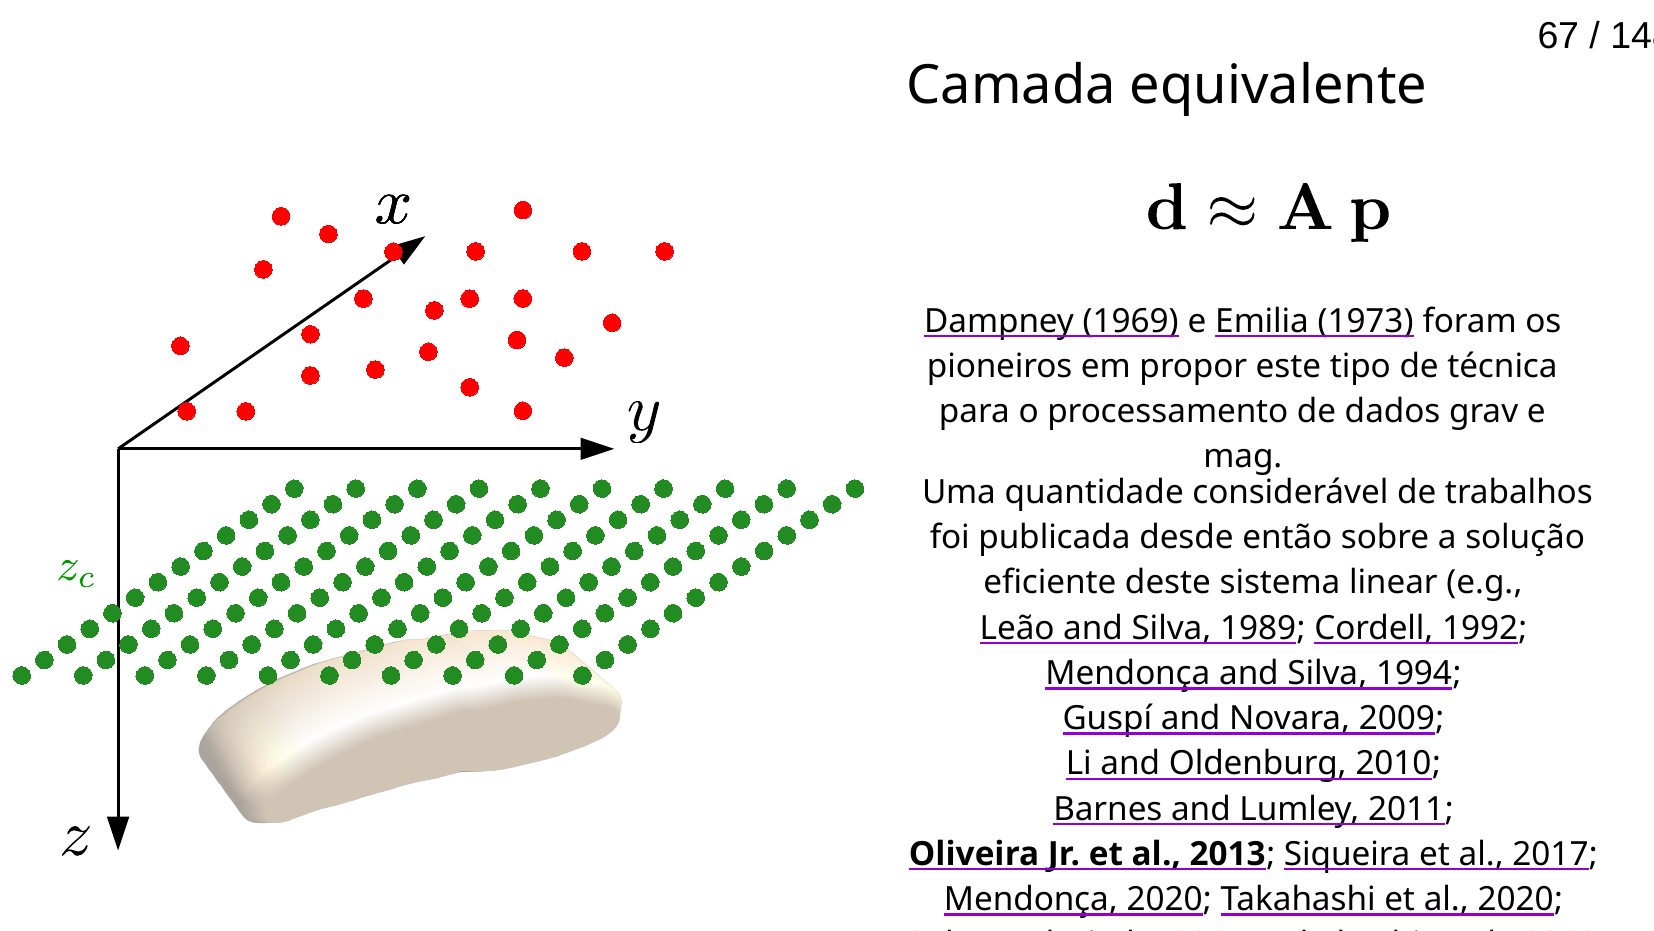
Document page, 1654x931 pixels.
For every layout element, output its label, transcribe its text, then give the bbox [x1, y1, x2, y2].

text_box [171, 336, 190, 355]
text_box [187, 588, 206, 607]
text_box [472, 604, 491, 623]
text_box [670, 510, 689, 529]
text_box [732, 557, 751, 576]
text_box [411, 604, 430, 623]
text_box [240, 510, 258, 529]
text_box [233, 557, 252, 576]
text_box [366, 360, 385, 379]
text_box [531, 479, 550, 498]
text_box [602, 557, 621, 576]
text_box [142, 619, 161, 638]
text_box [320, 666, 339, 685]
text_box [525, 526, 543, 545]
text_box [470, 479, 488, 498]
text_box [324, 495, 342, 514]
text_box [846, 479, 864, 498]
text_box [226, 604, 245, 623]
text_box [256, 542, 274, 560]
text_box [395, 573, 413, 592]
text_box [440, 542, 459, 560]
text_box [301, 510, 320, 529]
text_box [259, 666, 277, 685]
text_box [304, 635, 323, 654]
text_box [777, 526, 796, 545]
text_box [460, 289, 479, 308]
text_box [466, 651, 485, 669]
text_box [447, 495, 466, 514]
text_box [648, 526, 666, 545]
text_box [550, 635, 569, 654]
text_box [177, 402, 196, 421]
text_box [755, 542, 773, 560]
text_box [709, 573, 728, 592]
text_box [349, 604, 368, 623]
text_box [555, 348, 574, 367]
text_box [625, 542, 644, 560]
text_box [456, 573, 475, 592]
text_box [777, 479, 796, 498]
text_box [382, 666, 400, 685]
text_box [217, 526, 235, 545]
text_box [74, 666, 93, 685]
text_box [466, 242, 485, 261]
text_box [181, 635, 199, 654]
text_box [384, 242, 403, 261]
text_box [242, 635, 261, 654]
text_box Dampney (1969) e Emilia (1973) foram os pioneiros em propor este tipo de técnica para o processamento de dados grav e mag. [909, 289, 1619, 414]
text_box [388, 619, 407, 638]
text_box [654, 479, 673, 498]
text_box [534, 604, 553, 623]
text_box [573, 242, 591, 261]
text_box [165, 604, 183, 623]
text_box [272, 573, 290, 592]
text_box [58, 635, 76, 654]
text_box [541, 557, 559, 576]
text_box [508, 331, 526, 349]
text_box [281, 651, 300, 669]
text_box [126, 588, 145, 607]
picture [1145, 183, 1392, 242]
text_box [755, 495, 773, 514]
text_box [346, 479, 365, 498]
text_box [463, 526, 482, 545]
text_box [356, 557, 375, 576]
text_box [319, 225, 338, 243]
text_box [158, 651, 177, 669]
text_box [285, 479, 304, 498]
text_box [641, 619, 660, 638]
text_box [210, 573, 229, 592]
text_box [203, 619, 222, 638]
text_box [149, 573, 167, 592]
text_box [557, 588, 575, 607]
text_box [603, 313, 621, 332]
text_box [236, 402, 255, 421]
text_box [288, 604, 306, 623]
text_box [593, 479, 611, 498]
text_box [97, 651, 115, 669]
text_box [495, 588, 514, 607]
text_box [417, 557, 436, 576]
text_box [404, 651, 423, 669]
text_box [502, 542, 520, 560]
picture [56, 560, 95, 588]
text_box [579, 573, 598, 592]
text_box [518, 573, 537, 592]
text_box [513, 289, 532, 308]
text_box Uma quantidade considerável de trabalhos foi publicada desde então sobre a solução eficiente deste sistema linear (e.g., Leão and Silva, 1989; Cordell, 1992; Mendonça and Silva, 1994; Guspı́ and Novara, 2009; Li and Oldenburg, 2010; Barnes and Lumley, 2011; Oliveira Jr. et al., 2013; Siqueira et al., 2017; Mendonça, 2020; Takahashi et al., 2020; Soler and Uieda, 2021; Takahashi et al., 2022) [885, 460, 1630, 877]
text_box [511, 619, 530, 638]
text_box [379, 542, 397, 560]
text_box [664, 557, 682, 576]
text_box [197, 666, 216, 685]
text_box [573, 666, 592, 685]
text_box [12, 666, 31, 685]
picture [374, 194, 413, 224]
text_box [460, 378, 479, 397]
text_box [596, 651, 614, 669]
text_box [570, 495, 589, 514]
text_box [450, 619, 468, 638]
text_box [119, 635, 138, 654]
text_box Camada equivalente [891, 37, 1616, 113]
text_box [488, 635, 507, 654]
text_box [385, 495, 404, 514]
text_box [35, 651, 54, 669]
text_box [709, 526, 728, 545]
text_box [664, 604, 682, 623]
text_box [249, 588, 268, 607]
text_box [365, 635, 384, 654]
text_box [686, 542, 705, 560]
text_box [800, 510, 819, 529]
text_box [194, 542, 213, 560]
text_box [443, 666, 462, 685]
text_box [573, 619, 592, 638]
text_box [272, 207, 290, 226]
text_box [618, 588, 637, 607]
text_box [135, 666, 154, 685]
text_box [631, 495, 650, 514]
picture [626, 401, 662, 443]
text_box [80, 619, 99, 638]
text_box [262, 495, 281, 514]
text_box [301, 366, 320, 385]
text_box [479, 557, 498, 576]
text_box [310, 588, 329, 607]
text_box [618, 635, 637, 654]
text_box [655, 242, 674, 261]
text_box [317, 542, 336, 560]
text_box [424, 510, 443, 529]
text_box [254, 260, 273, 279]
text_box [401, 526, 420, 545]
text_box [294, 557, 313, 576]
text_box [609, 510, 627, 529]
text_box [514, 201, 532, 219]
text_box [408, 479, 427, 498]
text_box <number> / 148 [1414, 0, 1654, 71]
text_box [514, 401, 532, 420]
text_box [693, 495, 712, 514]
text_box [327, 619, 345, 638]
text_box [343, 651, 361, 669]
text_box [505, 666, 523, 685]
text_box [641, 573, 660, 592]
text_box [823, 495, 842, 514]
text_box [340, 526, 359, 545]
text_box [486, 510, 504, 529]
text_box [425, 301, 444, 320]
text_box [372, 588, 391, 607]
text_box [563, 542, 582, 560]
picture [59, 826, 93, 856]
text_box [716, 479, 734, 498]
text_box [354, 289, 373, 308]
text_box [434, 588, 452, 607]
text_box [363, 510, 381, 529]
text_box [419, 342, 438, 361]
text_box [732, 510, 751, 529]
text_box [171, 557, 190, 576]
text_box [686, 588, 705, 607]
text_box [220, 651, 238, 669]
text_box [103, 604, 122, 623]
text_box [333, 573, 352, 592]
text_box [427, 635, 446, 654]
text_box [508, 495, 527, 514]
text_box [586, 526, 605, 545]
text_box [301, 325, 320, 344]
text_box [595, 604, 614, 623]
text_box [265, 619, 284, 638]
text_box [547, 510, 566, 529]
text_box [278, 526, 297, 545]
text_box [527, 651, 546, 669]
